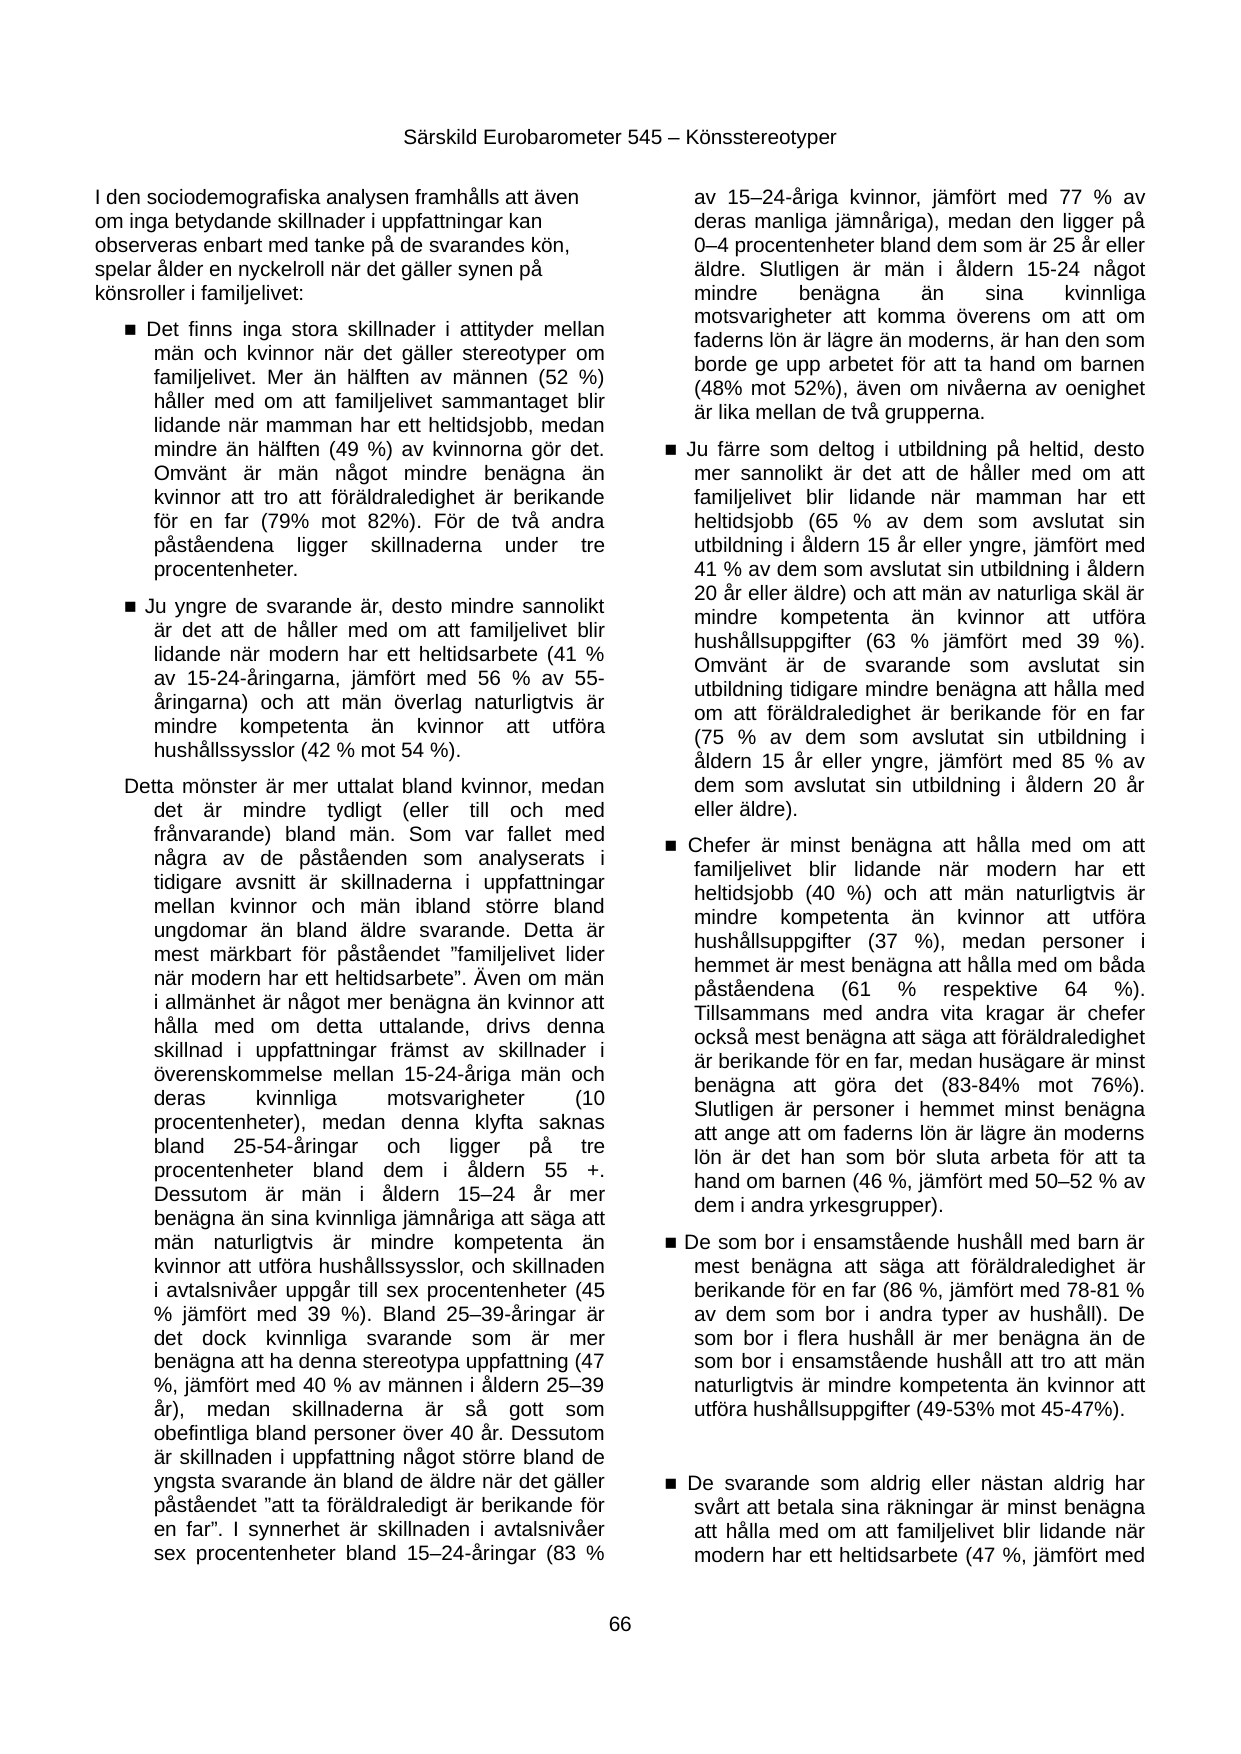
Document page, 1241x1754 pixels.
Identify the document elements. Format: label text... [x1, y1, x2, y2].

text ■ Chefer är minst benägna att hålla med om att familjelivet blir lidande när modern har ett heltidsjobb (40 %) och att män naturligtvis är mindre kompetenta än kvinnor att utföra hushållsuppgifter (37 %), medan personer i hemmet är mest benägna att hålla med om båda påståendena (61 % respektive 64 %). Tillsammans med andra vita kragar är chefer också mest benägna att säga att föräldraledighet är berikande för en far, medan husägare är minst benägna att göra det (83-84% mot 76%). Slutligen är personer i hemmet minst benägna att ange att om faderns lön är lägre än moderns lön är det han som bör sluta arbeta för att ta hand om barnen (46 %, jämfört med 50–52 % av dem i andra yrkesgrupper). [664, 833, 1146, 1217]
text ■ Ju färre som deltog i utbildning på heltid, desto mer sannolikt är det att de håller med om att familjelivet blir lidande när mamman har ett heltidsjobb (65 % av dem som avslutat sin utbildning i åldern 15 år eller yngre, jämfört med 41 % av dem som avslutat sin utbildning i åldern 20 år eller äldre) och att män av naturliga skäl är mindre kompetenta än kvinnor att utföra hushållsuppgifter (63 % jämfört med 39 %). Omvänt är de svarande som avslutat sin utbildning tidigare mindre benägna att hålla med om att föräldraledighet är berikande för en far (75 % av dem som avslutat sin utbildning i åldern 15 år eller yngre, jämfört med 85 % av dem som avslutat sin utbildning i åldern 20 år eller äldre). [664, 437, 1146, 820]
text Detta mönster är mer uttalat bland kvinnor, medan det är mindre tydligt (eller till och med frånvarande) bland män. Som var fallet med några av de påståenden som analyserats i tidigare avsnitt är skillnaderna i uppfattningar mellan kvinnor och män ibland större bland ungdomar än bland äldre svarande. Detta är mest märkbart för påståendet ”familjelivet lider när modern har ett heltidsarbete”. Även om män i allmänhet är något mer benägna än kvinnor att hålla med om detta uttalande, drivs denna skillnad i uppfattningar främst av skillnader i överenskommelse mellan 15-24-åriga män och deras kvinnliga motsvarigheter (10 procentenheter), medan denna klyfta saknas bland 25-54-åringar och ligger på tre procentenheter bland dem i åldern 55 +. Dessutom är män i åldern 15–24 år mer benägna än sina kvinnliga jämnåriga att säga att män naturligtvis är mindre kompetenta än kvinnor att utföra hushållssysslor, och skillnaden i avtalsnivåer uppgår till sex procentenheter (45 % jämfört med 39 %). Bland 25–39-åringar är det dock kvinnliga svarande som är mer benägna att ha denna stereotypa uppfattning (47 %, jämfört med 40 % av männen i åldern 25–39 år), medan skillnaderna är så gott som obefintliga bland personer över 40 år. Dessutom är skillnaden i uppfattning något större bland de yngsta svarande än bland de äldre när det gäller påståendet ”att ta föräldraledigt är berikande för en far”. I synnerhet är skillnaden i avtalsnivåer sex procentenheter bland 15–24-åringar (83 % [124, 774, 605, 1565]
text ■ Ju yngre de svarande är, desto mindre sannolikt är det att de håller med om att familjelivet blir lidande när modern har ett heltidsarbete (41 % av 15-24-åringarna, jämfört med 56 % av 55-åringarna) och att män överlag naturligtvis är mindre kompetenta än kvinnor att utföra hushållssysslor (42 % mot 54 %). [124, 594, 605, 761]
text ■ Det finns inga stora skillnader i attityder mellan män och kvinnor när det gäller stereotyper om familjelivet. Mer än hälften av männen (52 %) håller med om att familjelivet sammantaget blir lidande när mamman har ett heltidsjobb, medan mindre än hälften (49 %) av kvinnorna gör det. Omvänt är män något mindre benägna än kvinnor att tro att föräldraledighet är berikande för en far (79% mot 82%). För de två andra påståendena ligger skillnaderna under tre procentenheter. [124, 317, 605, 581]
text I den sociodemografiska analysen framhålls att även om inga betydande skillnader i uppfattningar kan observeras enbart med tanke på de svarandes kön, spelar ålder en nyckelroll när det gäller synen på könsroller i familjelivet: [94, 184, 605, 304]
text ■ De svarande som aldrig eller nästan aldrig har svårt att betala sina räkningar är minst benägna att hålla med om att familjelivet blir lidande när modern har ett heltidsarbete (47 %, jämfört med [664, 1471, 1146, 1567]
text av 15–24-åriga kvinnor, jämfört med 77 % av deras manliga jämnåriga), medan den ligger på 0–4 procentenheter bland dem som är 25 år eller äldre. Slutligen är män i åldern 15-24 något mindre benägna än sina kvinnliga motsvarigheter att komma överens om att om faderns lön är lägre än moderns, är han den som borde ge upp arbetet för att ta hand om barnen (48% mot 52%), även om nivåerna av oenighet är lika mellan de två grupperna. [664, 184, 1146, 424]
text ■ De som bor i ensamstående hushåll med barn är mest benägna att säga att föräldraledighet är berikande för en far (86 %, jämfört med 78-81 % av dem som bor i andra typer av hushåll). De som bor i flera hushåll är mer benägna än de som bor i ensamstående hushåll att tro att män naturligtvis är mindre kompetenta än kvinnor att utföra hushållsuppgifter (49-53% mot 45-47%). [664, 1229, 1146, 1421]
